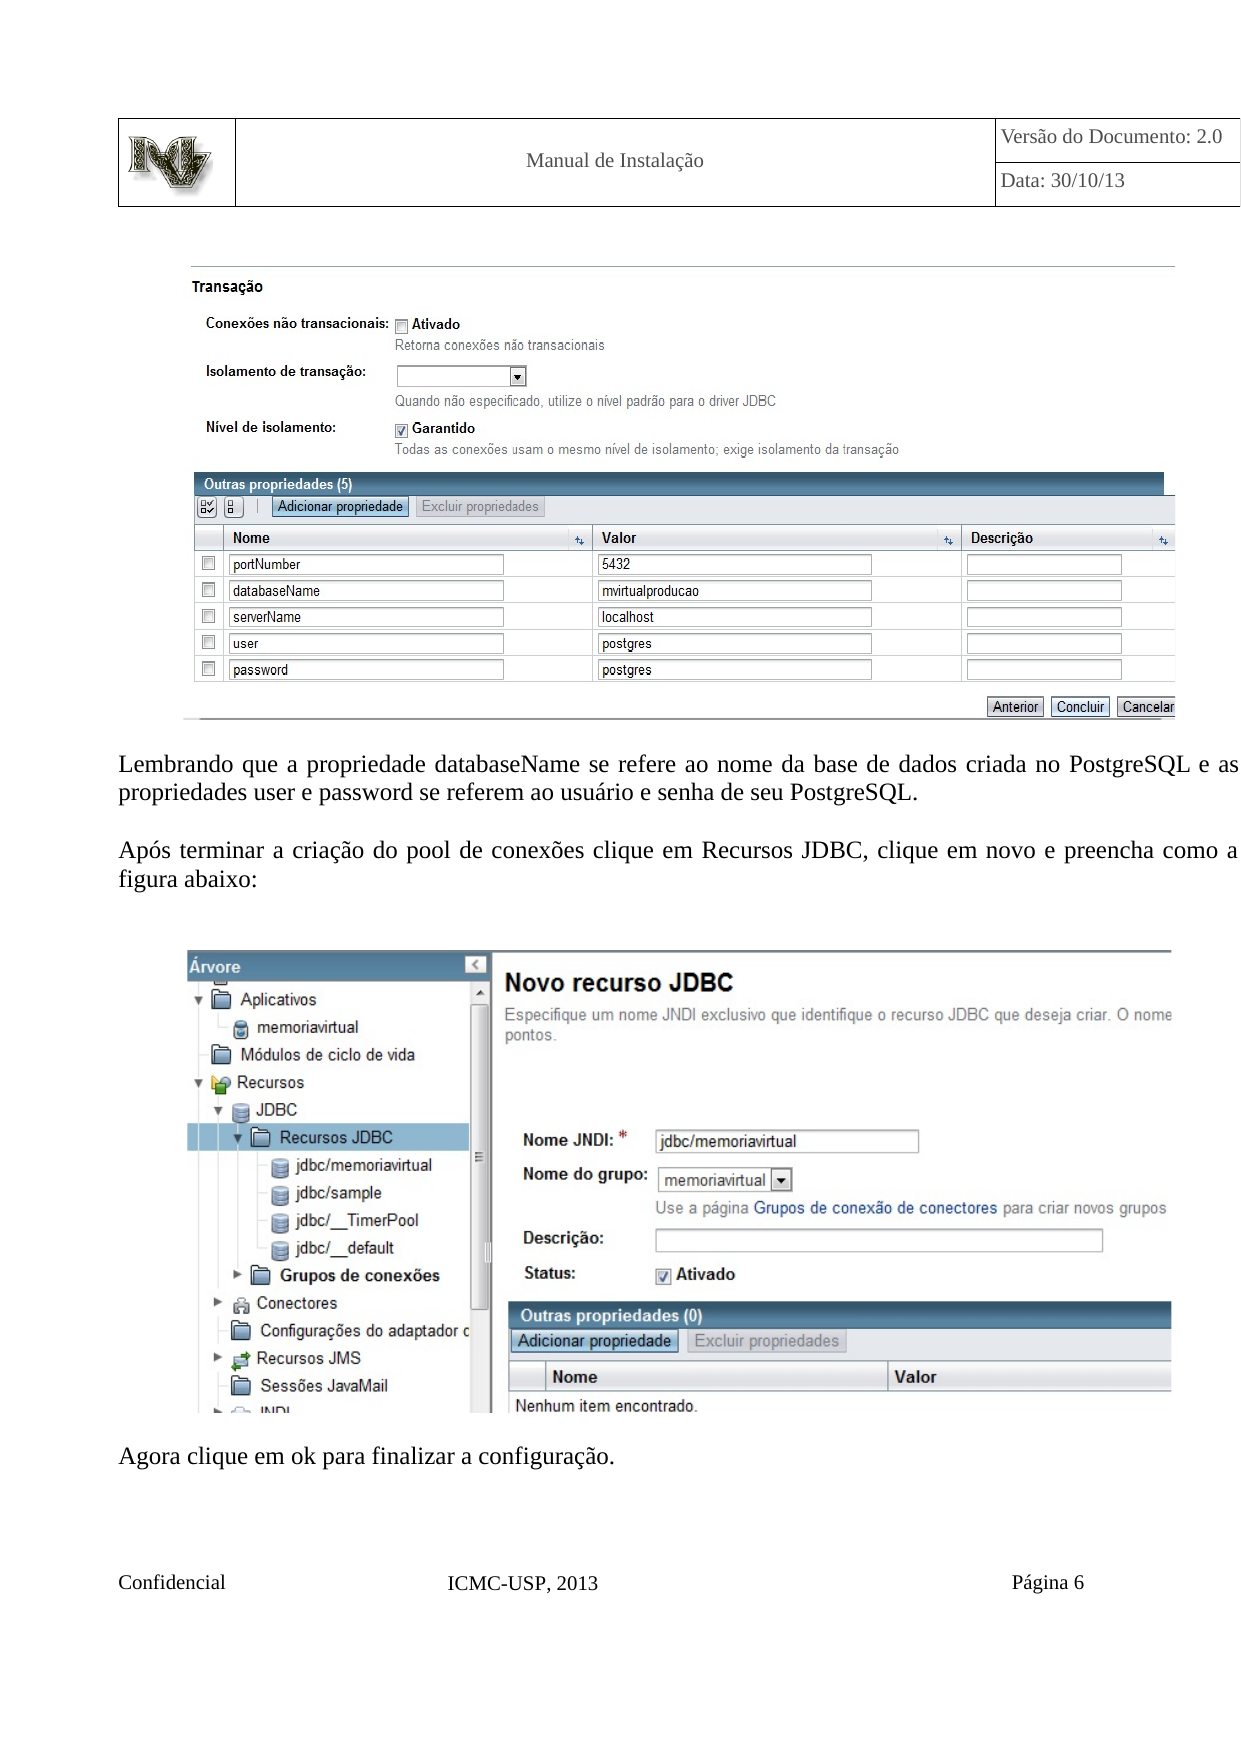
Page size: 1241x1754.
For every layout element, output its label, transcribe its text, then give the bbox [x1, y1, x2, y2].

text Lembrando que a propriedade databaseName se refere ao nome da base de dados criada no PostgreSQL e as propriedades user e password se referem ao usuário e senha de seu PostgreSQL. [118, 749, 1240, 806]
picture [187, 950, 1172, 1413]
picture [183, 264, 1175, 720]
text Após terminar a criação do pool de conexões clique em Recursos JDBC, clique em novo e preencha como a figura abaixo: [118, 835, 1240, 892]
text Agora clique em ok para finalizar a configuração. [118, 1441, 1240, 1470]
picture [123, 125, 214, 200]
